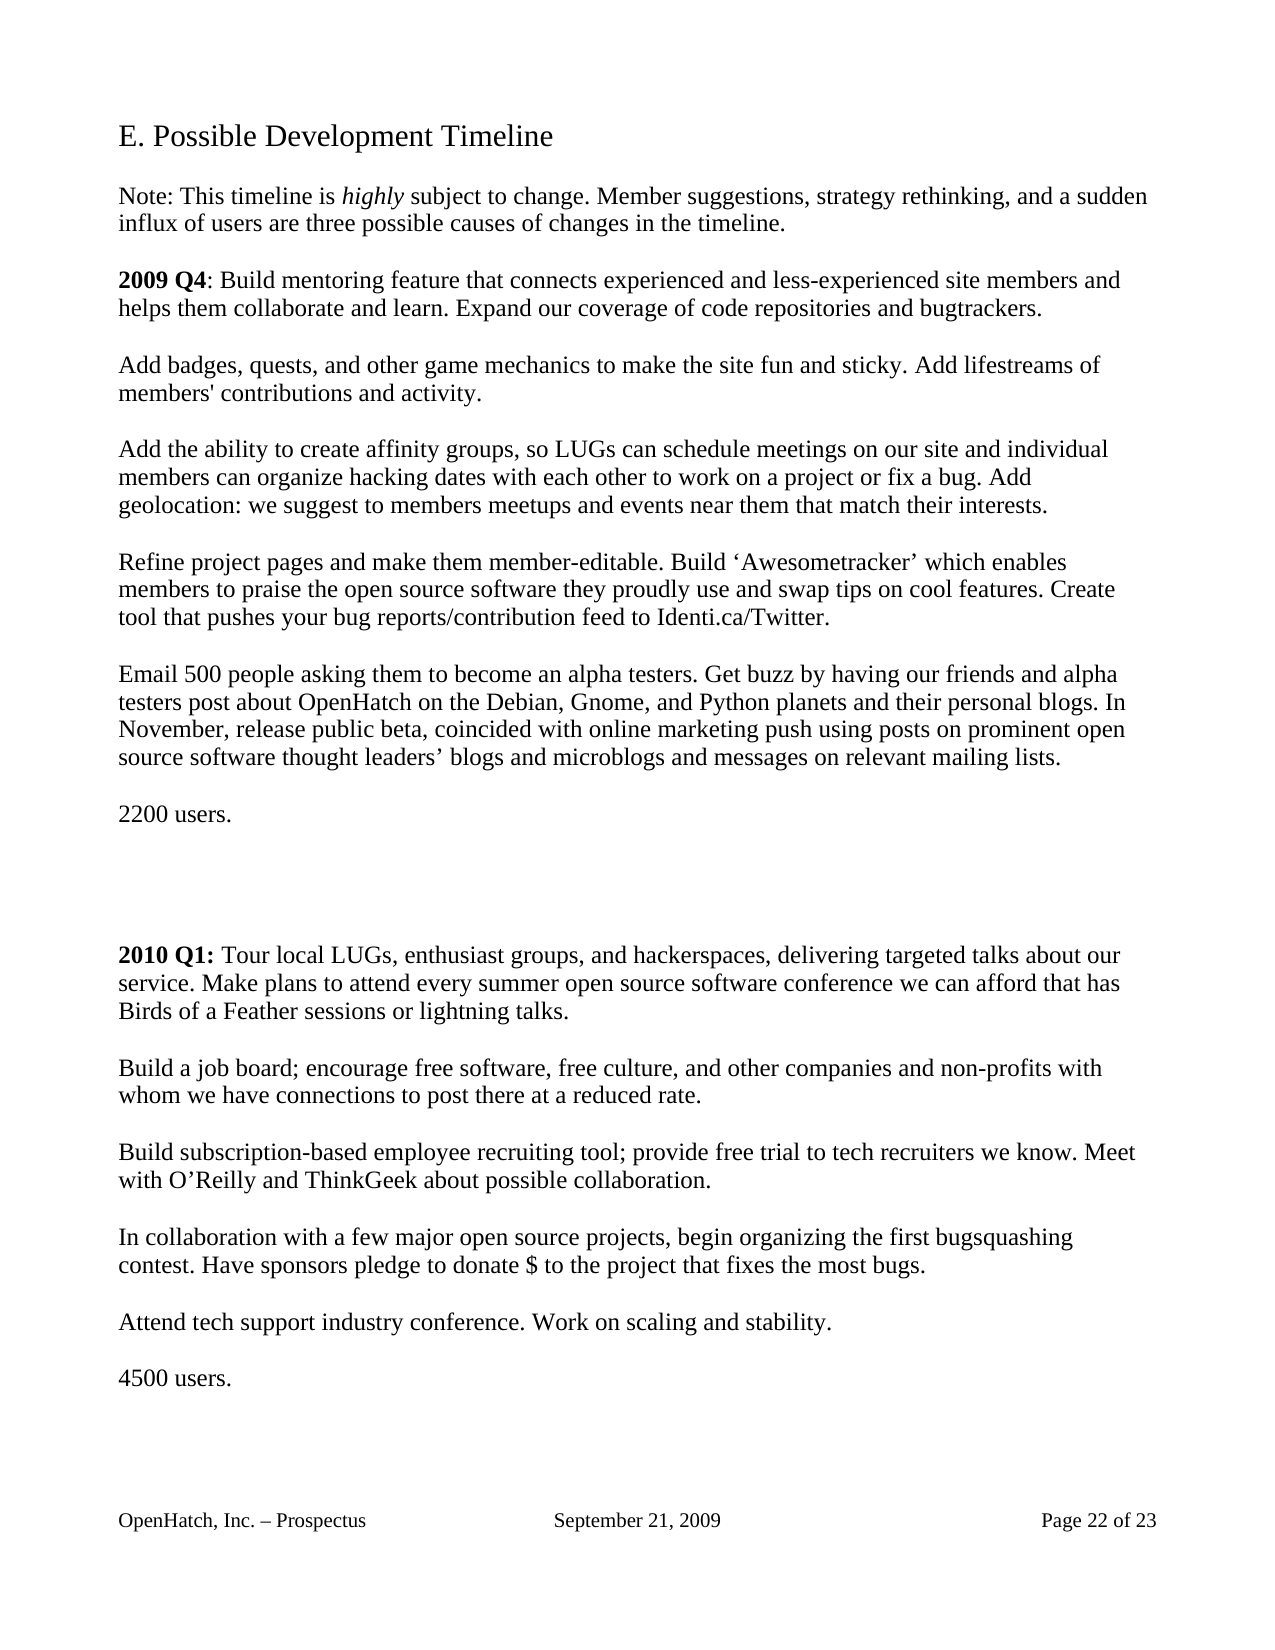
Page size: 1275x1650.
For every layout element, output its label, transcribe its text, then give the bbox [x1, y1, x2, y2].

text Build subscription-based employee recruiting tool; provide free trial to tech recruiters we know. Meet with O’Reilly and ThinkGeek about possible collaboration. [118, 1138, 1156, 1194]
text 2010 Q1: Tour local LUGs, enthusiast groups, and hackerspaces, delivering targeted talks about our service. Make plans to attend every summer open source software conference we can afford that has Birds of a Feather sessions or lightning talks. [118, 942, 1156, 1025]
text Email 500 people asking them to become an alpha testers. Get buzz by having our friends and alpha testers post about OpenHatch on the Debian, Gnome, and Python planets and their personal blogs. In November, release public beta, coincided with online marketing push using posts on prominent open source software thought leaders’ blogs and microblogs and messages on relevant mailing lists. [118, 660, 1156, 771]
text Refine project pages and make them member-editable. Build ‘Awesometracker’ which enables members to praise the open source software they proudly use and swap tips on cool features. Create tool that pushes your bug reports/contribution feed to Identi.ca/Twitter. [118, 548, 1156, 631]
text Add badges, quests, and other game mechanics to make the site fun and sticky. Add lifestreams of members' contributions and activity. [118, 351, 1156, 406]
text Add the ability to create affinity groups, so LUGs can schedule meetings on our site and individual members can organize hacking dates with each other to work on a project or fix a bug. Add geolocation: we suggest to members meetups and events near them that match their interests. [118, 436, 1156, 519]
text Build a job board; encourage free software, free culture, and other companies and non-profits with whom we have connections to post there at a reduced rate. [118, 1054, 1156, 1109]
text In collaboration with a few major open source projects, begin organizing the first bugsquashing contest. Have sponsors pledge to donate $ to the project that fixes the most bugs. [118, 1223, 1156, 1278]
text E. Possible Development Timeline [118, 118, 1156, 153]
text 2200 users. [118, 800, 1156, 828]
text Note: This timeline is highly subject to change. Member suggestions, strategy rethinking, and a sudden influx of users are three possible causes of changes in the timeline. [118, 182, 1156, 237]
text 4500 users. [118, 1364, 1156, 1392]
text Attend tech support industry conference. Work on scaling and stability. [118, 1308, 1156, 1335]
text 2009 Q4: Build mentoring feature that connects experienced and less-experienced site members and helps them collaborate and learn. Expand our coverage of code repositories and bugtrackers. [118, 266, 1156, 322]
